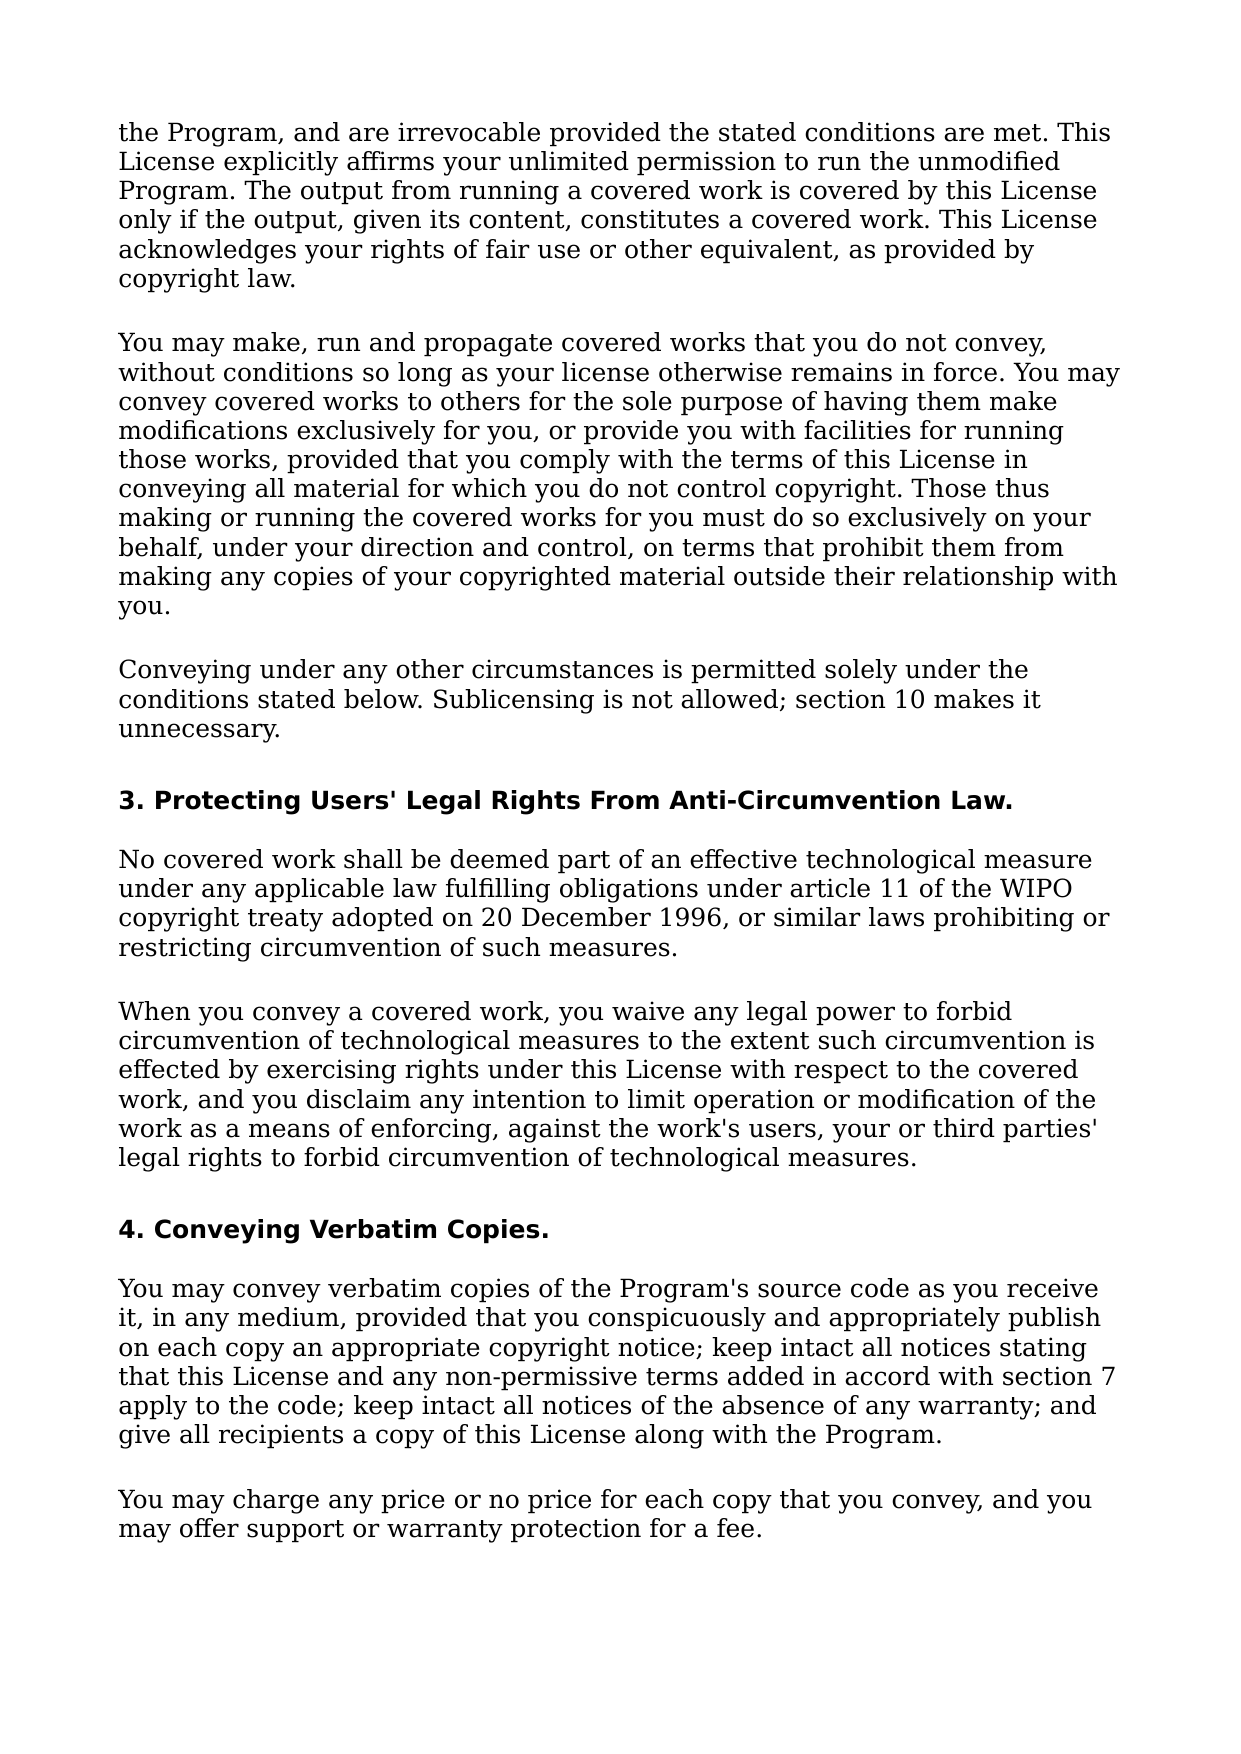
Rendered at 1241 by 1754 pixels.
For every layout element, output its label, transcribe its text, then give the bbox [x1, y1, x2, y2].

subtitle 4. Conveying Verbatim Copies. [118, 1215, 1122, 1244]
text Conveying under any other circumstances is permitted solely under the conditions stated below. Sublicensing is not allowed; section 10 makes it unnecessary. [118, 656, 1122, 743]
subtitle 3. Protecting Users' Legal Rights From Anti-Circumvention Law. [118, 786, 1122, 815]
text No covered work shall be deemed part of an effective technological measure under any applicable law fulfilling obligations under article 11 of the WIPO copyright treaty adopted on 20 December 1996, or similar laws prohibiting or restricting circumvention of such measures. [118, 845, 1122, 962]
text the Program, and are irrevocable provided the stated conditions are met. This License explicitly affirms your unlimited permission to run the unmodified Program. The output from running a covered work is covered by this License only if the output, given its content, constitutes a covered work. This License acknowledges your rights of fair use or other equivalent, as provided by copyright law. [118, 118, 1122, 293]
text You may charge any price or no price for each copy that you convey, and you may offer support or warranty protection for a fee. [118, 1485, 1122, 1543]
text You may make, run and propagate covered works that you do not convey, without conditions so long as your license otherwise remains in force. You may convey covered works to others for the sole purpose of having them make modifications exclusively for you, or provide you with facilities for running those works, provided that you comply with the terms of this License in conveying all material for which you do not control copyright. Those thus making or running the covered works for you must do so exclusively on your behalf, under your direction and control, on terms that prohibit them from making any copies of your copyrighted material outside their relationship with you. [118, 328, 1122, 620]
text You may convey verbatim copies of the Program's source code as you receive it, in any medium, provided that you conspicuously and appropriately publish on each copy an appropriate copyright notice; keep intact all notices stating that this License and any non-permissive terms added in accord with section 7 apply to the code; keep intact all notices of the absence of any warranty; and give all recipients a copy of this License along with the Program. [118, 1274, 1122, 1449]
text When you convey a covered work, you waive any legal power to forbid circumvention of technological measures to the extent such circumvention is effected by exercising rights under this License with respect to the covered work, and you disclaim any intention to limit operation or modification of the work as a means of enforcing, against the work's users, your or third parties' legal rights to forbid circumvention of technological measures. [118, 997, 1122, 1172]
